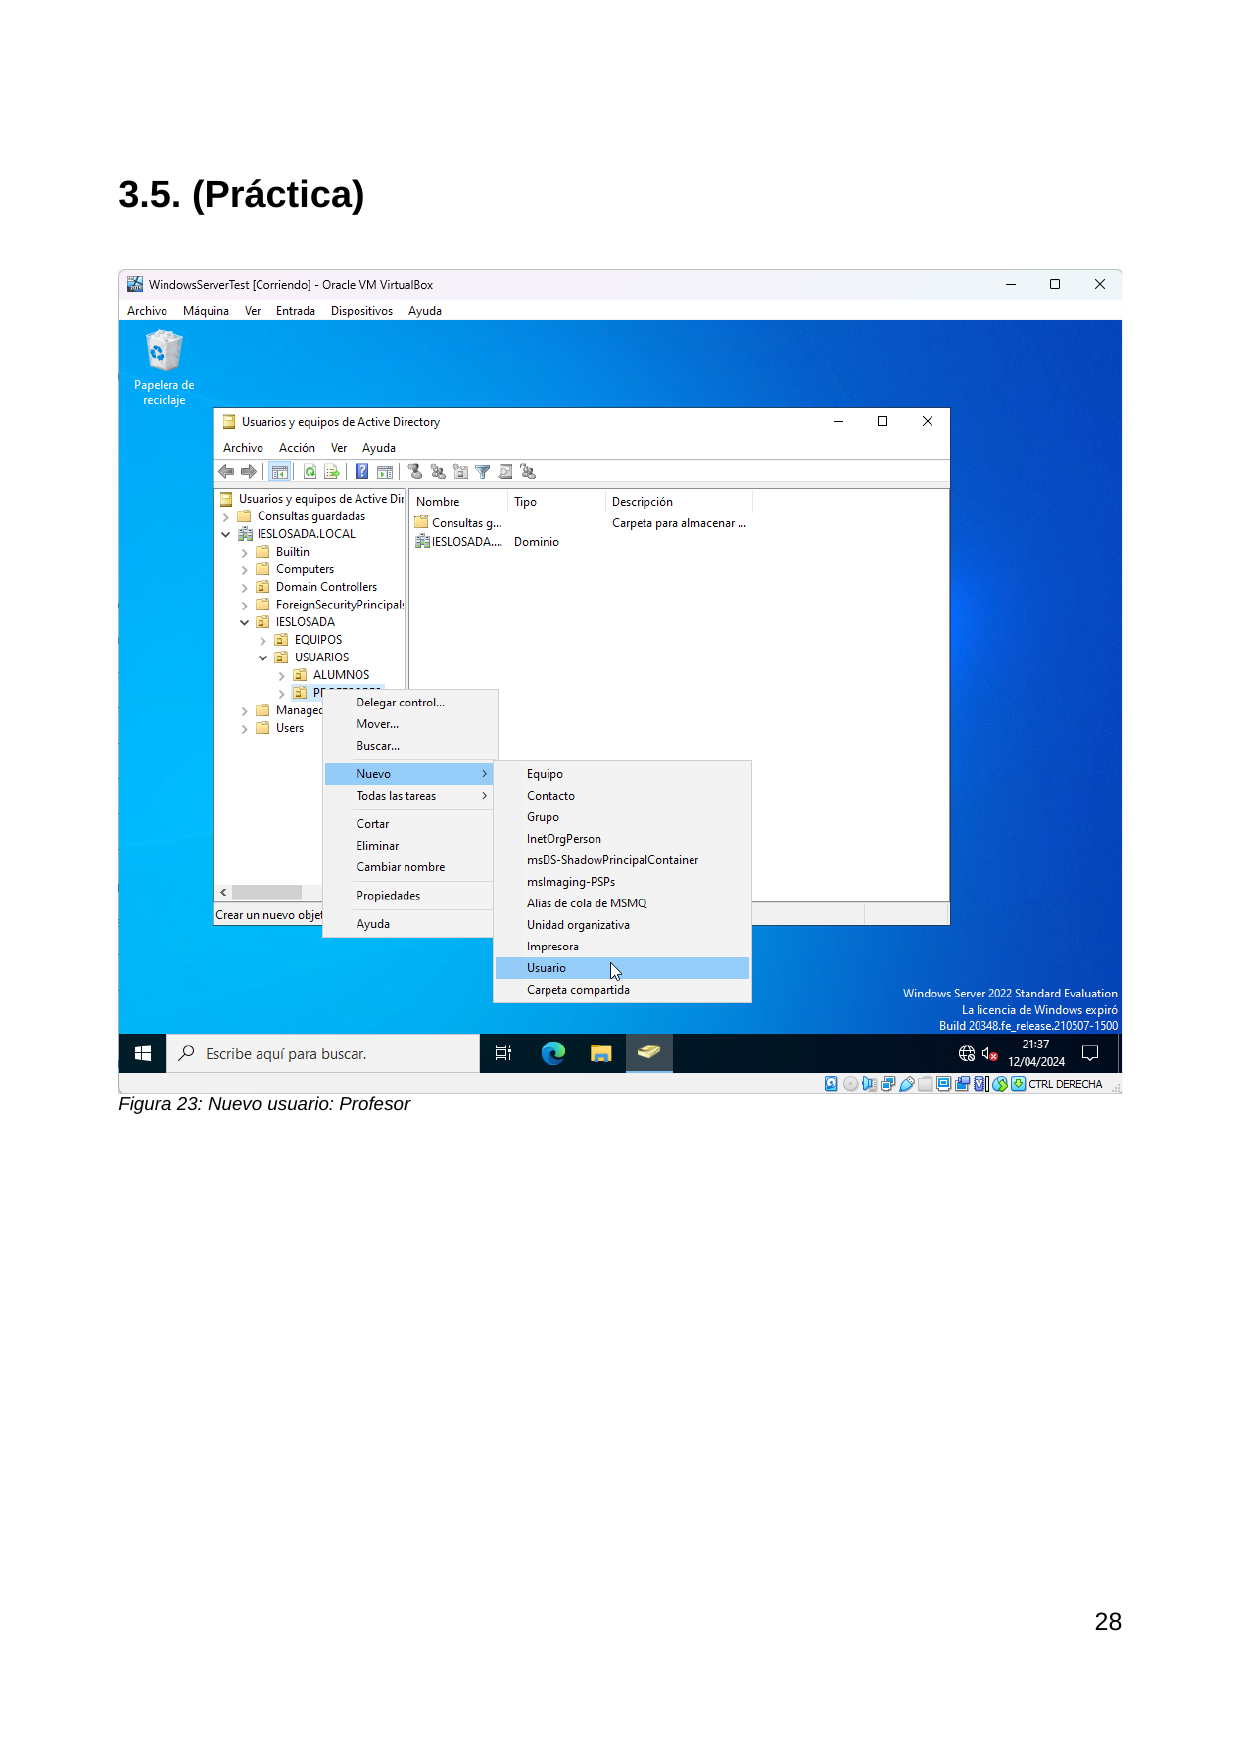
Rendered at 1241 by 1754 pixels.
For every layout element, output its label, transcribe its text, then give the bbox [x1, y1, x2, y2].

subtitle 3.5. (Práctica) [118, 172, 1122, 216]
picture [118, 269, 1123, 1094]
picture [147, 330, 182, 370]
text Figura 23: Nuevo usuario: Profesor [118, 1094, 1122, 1115]
